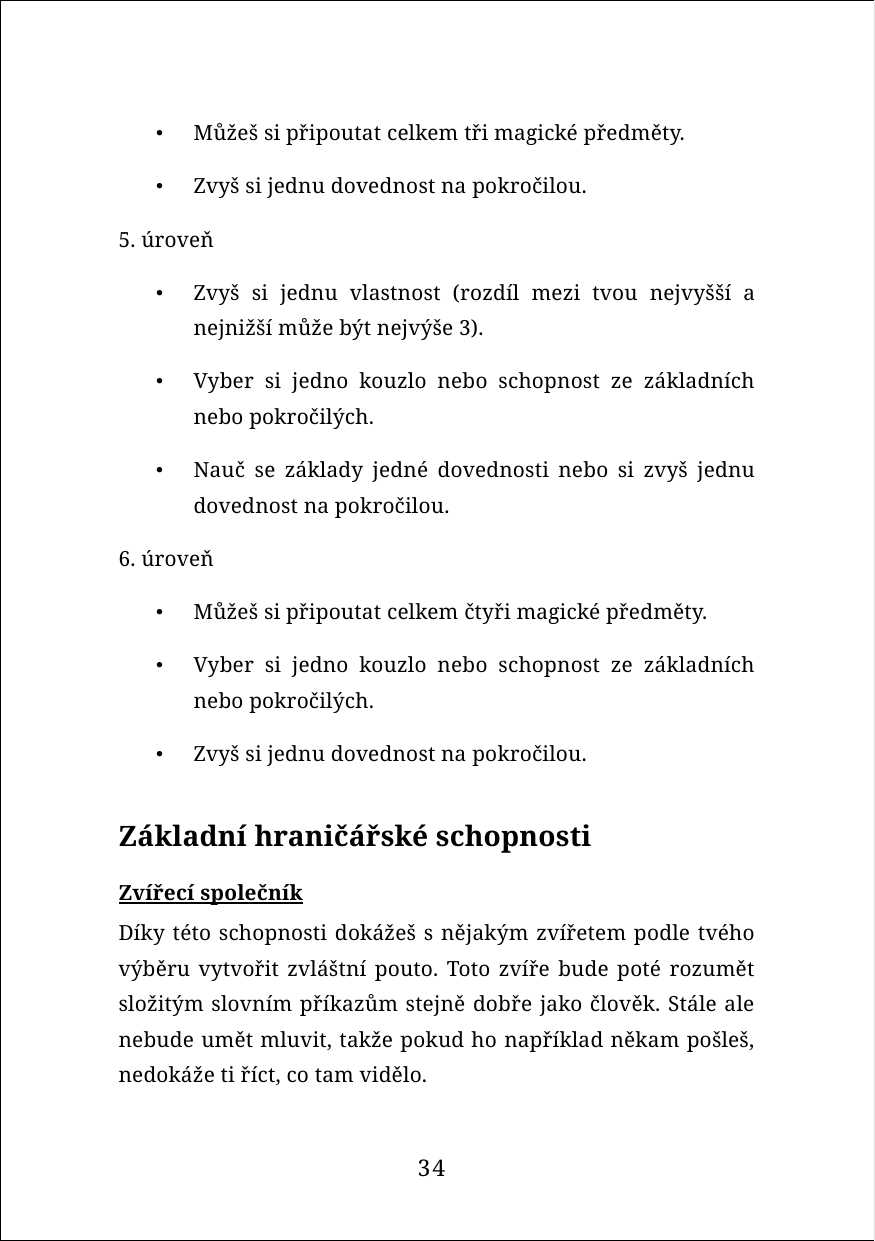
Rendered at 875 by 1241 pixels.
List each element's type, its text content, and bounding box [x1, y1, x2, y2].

subtitle Základní hraničářské schopnosti [118, 816, 756, 854]
list Zvyš si jednu dovednost na pokročilou. [156, 739, 756, 768]
list Můžeš si připoutat celkem tři magické předměty. [156, 118, 756, 147]
text 6. úroveň [118, 544, 756, 573]
text Díky této schopnosti dokážeš s nějakým zvířetem podle tvého výběru vytvořit zvláštní pouto. Toto zvíře bude poté rozumět složitým slovním příkazům stejně dobře jako člověk. Stále ale nebude umět mluvit, takže pokud ho například někam pošleš, nedokáže ti říct, co tam vidělo. [118, 918, 756, 1089]
list Nauč se základy jedné dovednosti nebo si zvyš jednu dovednost na pokročilou. [156, 455, 756, 519]
list Můžeš si připoutat celkem čtyři magické předměty. [156, 597, 756, 626]
list Vyber si jedno kouzlo nebo schopnost ze základních nebo pokročilých. [156, 651, 756, 714]
list Vyber si jedno kouzlo nebo schopnost ze základních nebo pokročilých. [156, 367, 756, 431]
list Zvyš si jednu vlastnost (rozdíl mezi tvou nejvyšší a nejnižší může být nejvýše 3). [156, 278, 756, 342]
text 5. úroveň [118, 225, 756, 253]
subtitle Zvířecí společník [118, 878, 756, 907]
list Zvyš si jednu dovednost na pokročilou. [156, 171, 756, 200]
